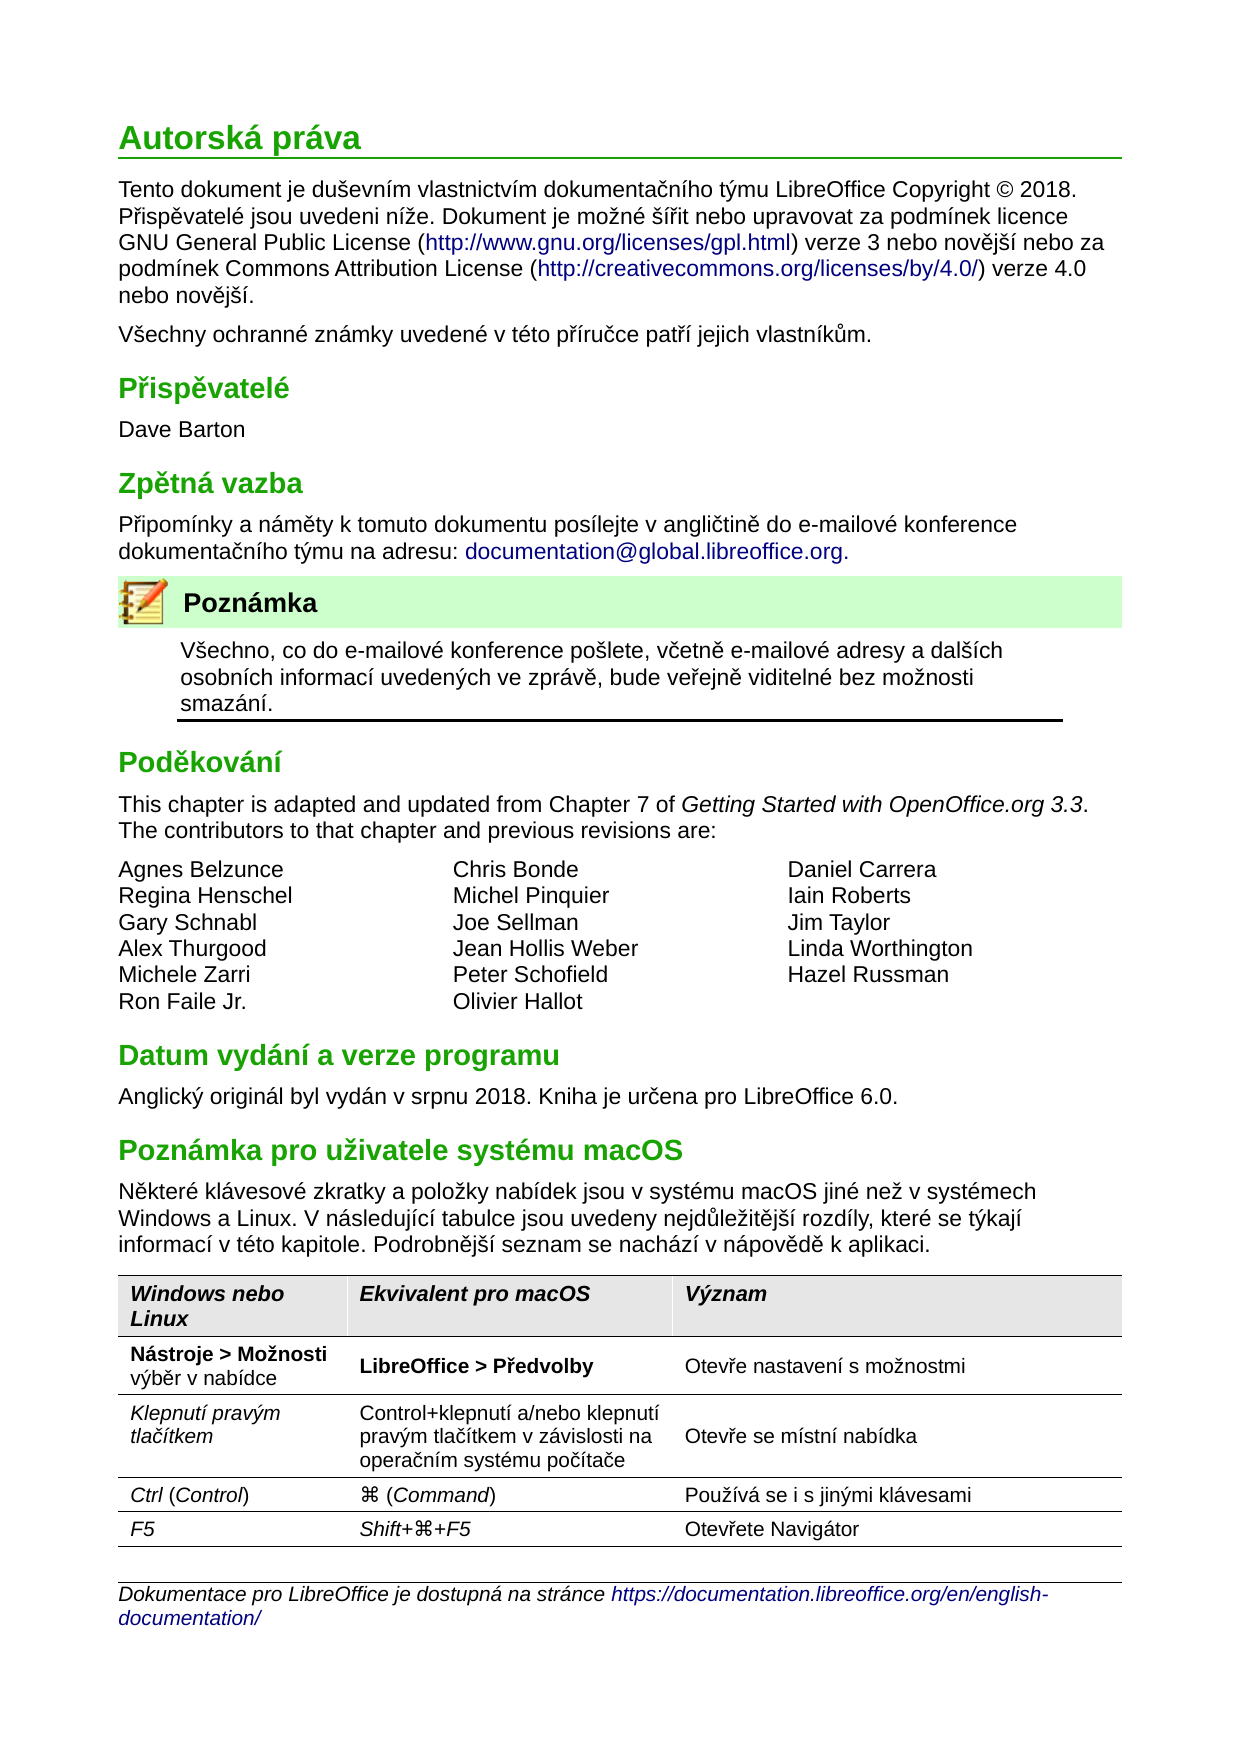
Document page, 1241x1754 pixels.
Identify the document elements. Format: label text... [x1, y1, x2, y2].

subtitle Zpětná vazba [118, 466, 1122, 499]
table_cell F5 [118, 1512, 347, 1546]
table_header Význam [673, 1276, 1122, 1336]
table_cell Olivier Hallot [453, 988, 787, 1014]
table_cell Otevřete Navigátor [673, 1512, 1122, 1546]
table_header Chris Bonde [453, 856, 787, 882]
table_header Ekvivalent pro macOS [348, 1276, 672, 1336]
text This chapter is adapted and updated from Chapter 7 of Getting Started with OpenOffice.org 3.3. The contributors to that chapter and previous revisions are: [118, 791, 1122, 843]
table_cell Linda Worthington [788, 935, 1122, 961]
subtitle Přispěvatelé [118, 371, 1122, 404]
table_cell Používá se i s jinými klávesami [673, 1478, 1122, 1511]
table_cell Regina Henschel [118, 882, 453, 908]
text Všechny ochranné známky uvedené v této příručce patří jejich vlastníkům. [118, 321, 1122, 347]
table_cell Michel Pinquier [453, 882, 787, 908]
table_header Dave Barton [118, 416, 458, 442]
table_cell Jim Taylor [788, 909, 1122, 935]
table_cell Peter Schofield [453, 961, 787, 988]
table_cell Joe Sellman [453, 909, 787, 935]
table_cell Alex Thurgood [118, 935, 453, 961]
table_cell Jean Hollis Weber [453, 935, 787, 961]
table_cell Control+klepnutí a/nebo klepnutí pravým tlačítkem v závislosti na operačním systému počítače [348, 1395, 672, 1477]
table_header [458, 416, 789, 442]
picture [119, 577, 170, 628]
table_cell Klepnutí pravým tlačítkem [118, 1395, 347, 1477]
table_cell Ctrl (Control) [118, 1478, 347, 1511]
table_cell Nástroje > Možnosti výběr v nabídce [118, 1337, 347, 1394]
subtitle Autorská práva [118, 118, 1122, 157]
subtitle Datum vydání a verze programu [118, 1038, 1122, 1071]
subtitle Poznámka pro uživatele systému macOS [118, 1133, 1122, 1166]
table_cell Gary Schnabl [118, 909, 453, 935]
table_cell Hazel Russman [788, 961, 1122, 988]
table_cell Iain Roberts [788, 882, 1122, 908]
text Anglický originál byl vydán v srpnu 2018. Kniha je určena pro LibreOffice 6.0. [118, 1083, 1122, 1109]
table_cell Otevře se místní nabídka [673, 1395, 1122, 1477]
table_header Daniel Carrera [788, 856, 1122, 882]
table_cell ⌘ (Command) [348, 1478, 672, 1511]
table_header Agnes Belzunce [118, 856, 453, 882]
table_cell Ron Faile Jr. [118, 988, 453, 1014]
table_header Windows nebo Linux [118, 1276, 347, 1336]
text Některé klávesové zkratky a položky nabídek jsou v systému macOS jiné než v systémech Windows a Linux. V následující tabulce jsou uvedeny nejdůležitější rozdíly, které se týkají informací v této kapitole. Podrobnější seznam se nachází v nápovědě k aplikaci. [118, 1178, 1122, 1257]
table_cell Shift+⌘+F5 [348, 1512, 672, 1546]
text Připomínky a náměty k tomuto dokumentu posílejte v angličtině do e-mailové konference dokumentačního týmu na adresu: documentation@global.libreoffice.org. [118, 511, 1122, 564]
table_cell Otevře nastavení s možnostmi [673, 1337, 1122, 1394]
table_header [789, 416, 1122, 442]
subtitle Poznámka [118, 576, 1122, 628]
table_cell [788, 988, 1122, 1014]
subtitle Poděkování [118, 745, 1122, 779]
table_cell LibreOffice > Předvolby [348, 1337, 672, 1394]
table_cell Michele Zarri [118, 961, 453, 988]
text Tento dokument je duševním vlastnictvím dokumentačního týmu LibreOffice Copyright © 2018. Přispěvatelé jsou uvedeni níže. Dokument je možné šířit nebo upravovat za podmínek licence GNU General Public License (http://www.gnu.org/licenses/gpl.html) verze 3 nebo novější nebo za podmínek Commons Attribution License (http://creativecommons.org/licenses/by/4.0/) verze 4.0 nebo novější. [118, 176, 1122, 308]
text Všechno, co do e-mailové konference pošlete, včetně e-mailové adresy a dalších osobních informací uvedených ve zprávě, bude veřejně viditelné bez možnosti smazání. [177, 634, 1063, 719]
